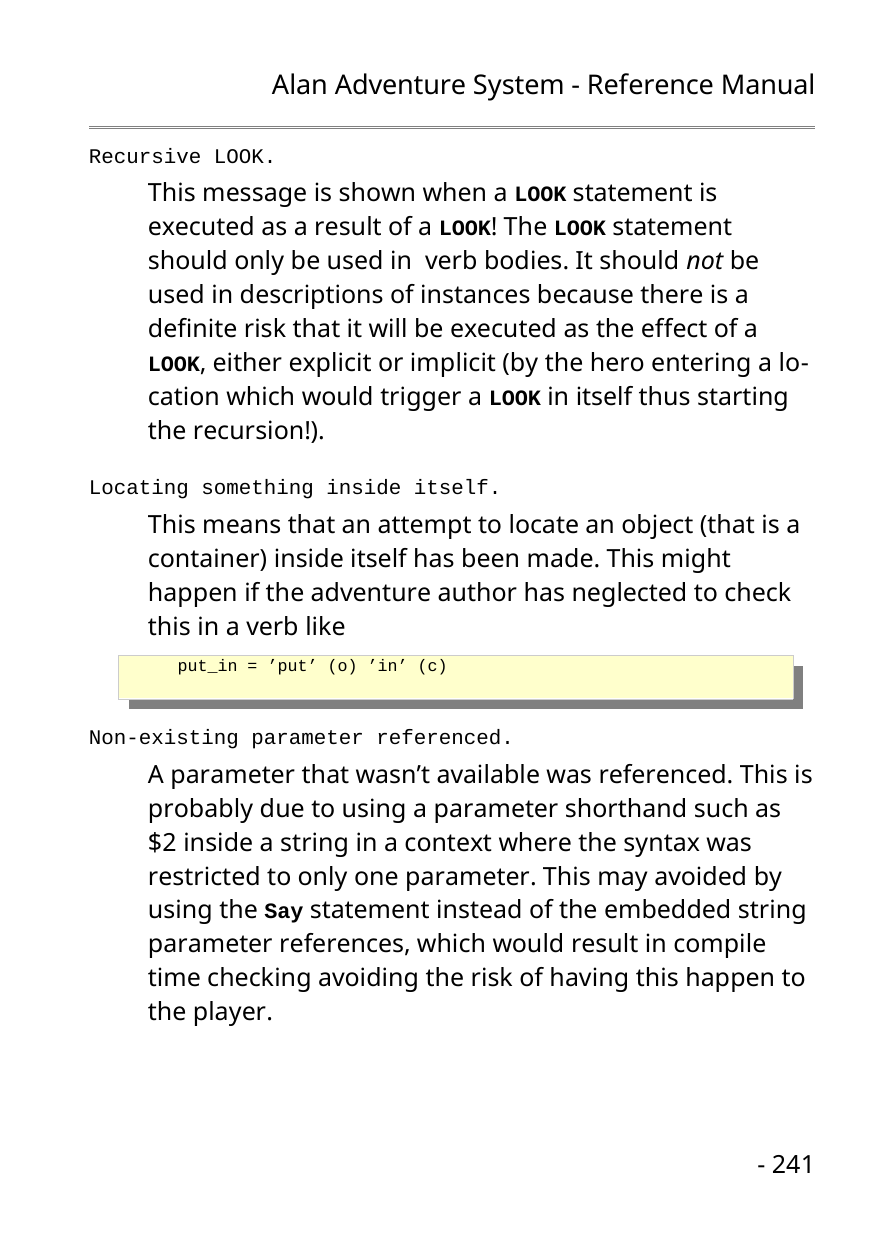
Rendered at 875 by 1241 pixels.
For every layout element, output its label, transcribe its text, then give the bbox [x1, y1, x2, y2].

text This message is shown when a LOOK statement is executed as a result of a LOOK! The LOOK statement should only be used in verb bodies. It should not be used in descriptions of instances because there is a definite risk that it will be executed as the ef­fect of a LOOK, either explicit or implicit (by the hero entering a lo­cation which would trigger a LOOK in itself thus starting the recursion!). [148, 175, 815, 447]
text This means that an attempt to locate an object (that is a container) in­side itself has been made. This might happen if the adventure author has neglected to check this in a verb like [148, 507, 815, 643]
text put_in = ’put’ (o) ’in’ (c) [119, 656, 793, 674]
text Locating something inside itself. [88, 477, 815, 501]
text A parameter that wasn’t available was referenced. This is probably due to using a parameter shorthand such as $2 inside a string in a context where the syntax was restricted to only one parameter. This may avoided by using the Say statement instead of the embedded string parameter references, which would result in compile time checking avoiding the risk of hav­ing this happen to the player. [148, 757, 815, 1028]
text Non-existing parameter referenced. [88, 727, 815, 751]
text Recursive LOOK. [88, 146, 815, 169]
